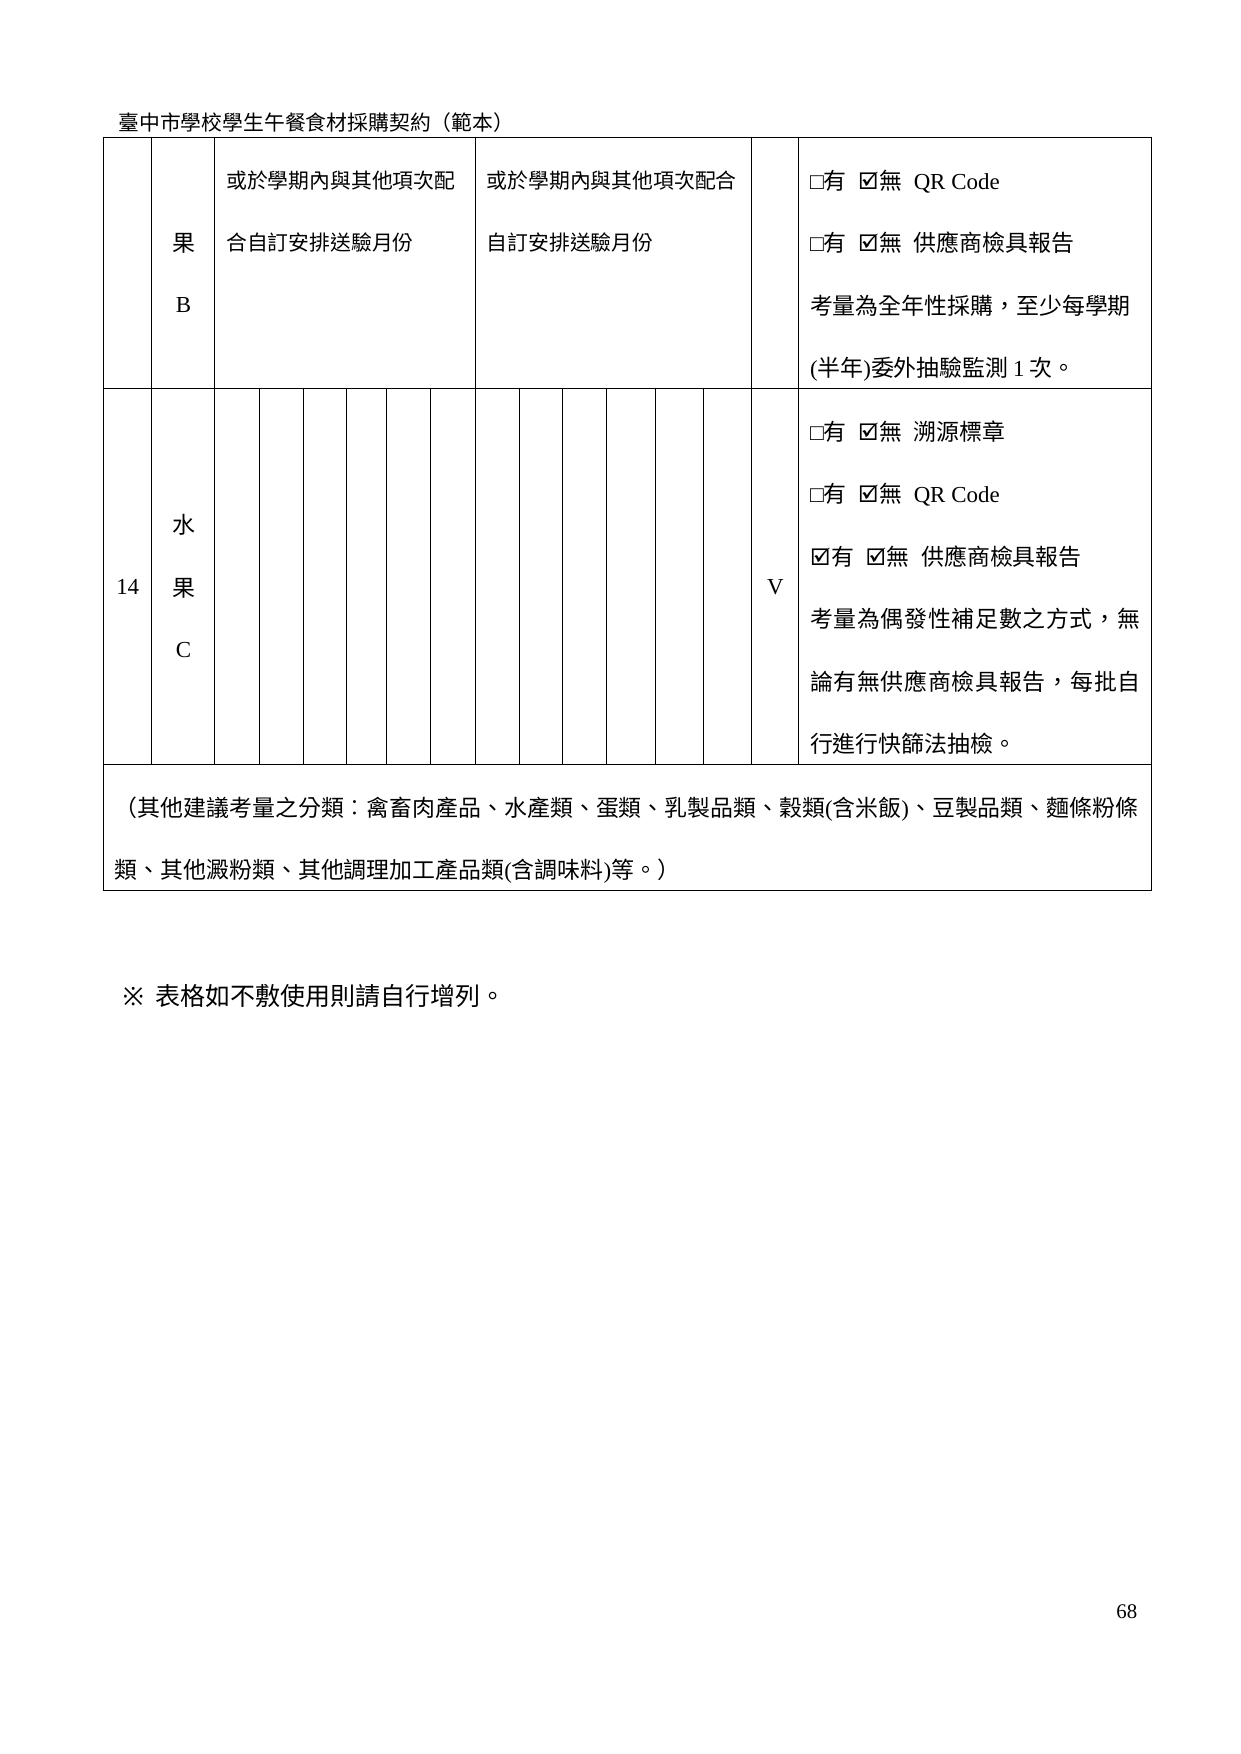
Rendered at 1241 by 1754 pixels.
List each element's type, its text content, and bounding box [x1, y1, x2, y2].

table_cell 水果C [152, 389, 214, 764]
table_cell 或於學期內與其他項次配合自訂安排送驗月份 [215, 138, 475, 388]
table_cell [104, 138, 151, 388]
table_cell [704, 389, 751, 764]
table_cell □有 無 溯源標章 □有 無 QR Code 有 無 供應商檢具報告 考量為偶發性補足數之方式，無論有無供應商檢具報告，每批自行進行快篩法抽檢。 [799, 389, 1151, 764]
table_cell [607, 389, 655, 764]
table_cell [752, 138, 798, 388]
table_cell [387, 389, 430, 764]
table_cell 14 [104, 389, 151, 764]
table_cell [260, 389, 303, 764]
table_cell [563, 389, 606, 764]
table_cell （其他建議考量之分類︰禽畜肉產品、水產類、蛋類、乳製品類、穀類(含米飯)、豆製品類、麵條粉條類、其他澱粉類、其他調理加工產品類(含調味料)等。） [104, 765, 1151, 890]
list 表格如不敷使用則請自行增列。 [118, 953, 1137, 1016]
table_cell [347, 389, 386, 764]
table_cell [215, 389, 259, 764]
table_cell 或於學期內與其他項次配合自訂安排送驗月份 [476, 138, 751, 388]
table_cell V [752, 389, 798, 764]
table_cell [431, 389, 475, 764]
table_cell □有 無 QR Code □有 無 供應商檢具報告 考量為全年性採購，至少每學期(半年)委外抽驗監測1次。 [799, 138, 1151, 388]
table_cell [304, 389, 346, 764]
table_cell [476, 389, 519, 764]
table_cell [520, 389, 562, 764]
table_cell 果B [152, 138, 214, 388]
table_cell [656, 389, 703, 764]
